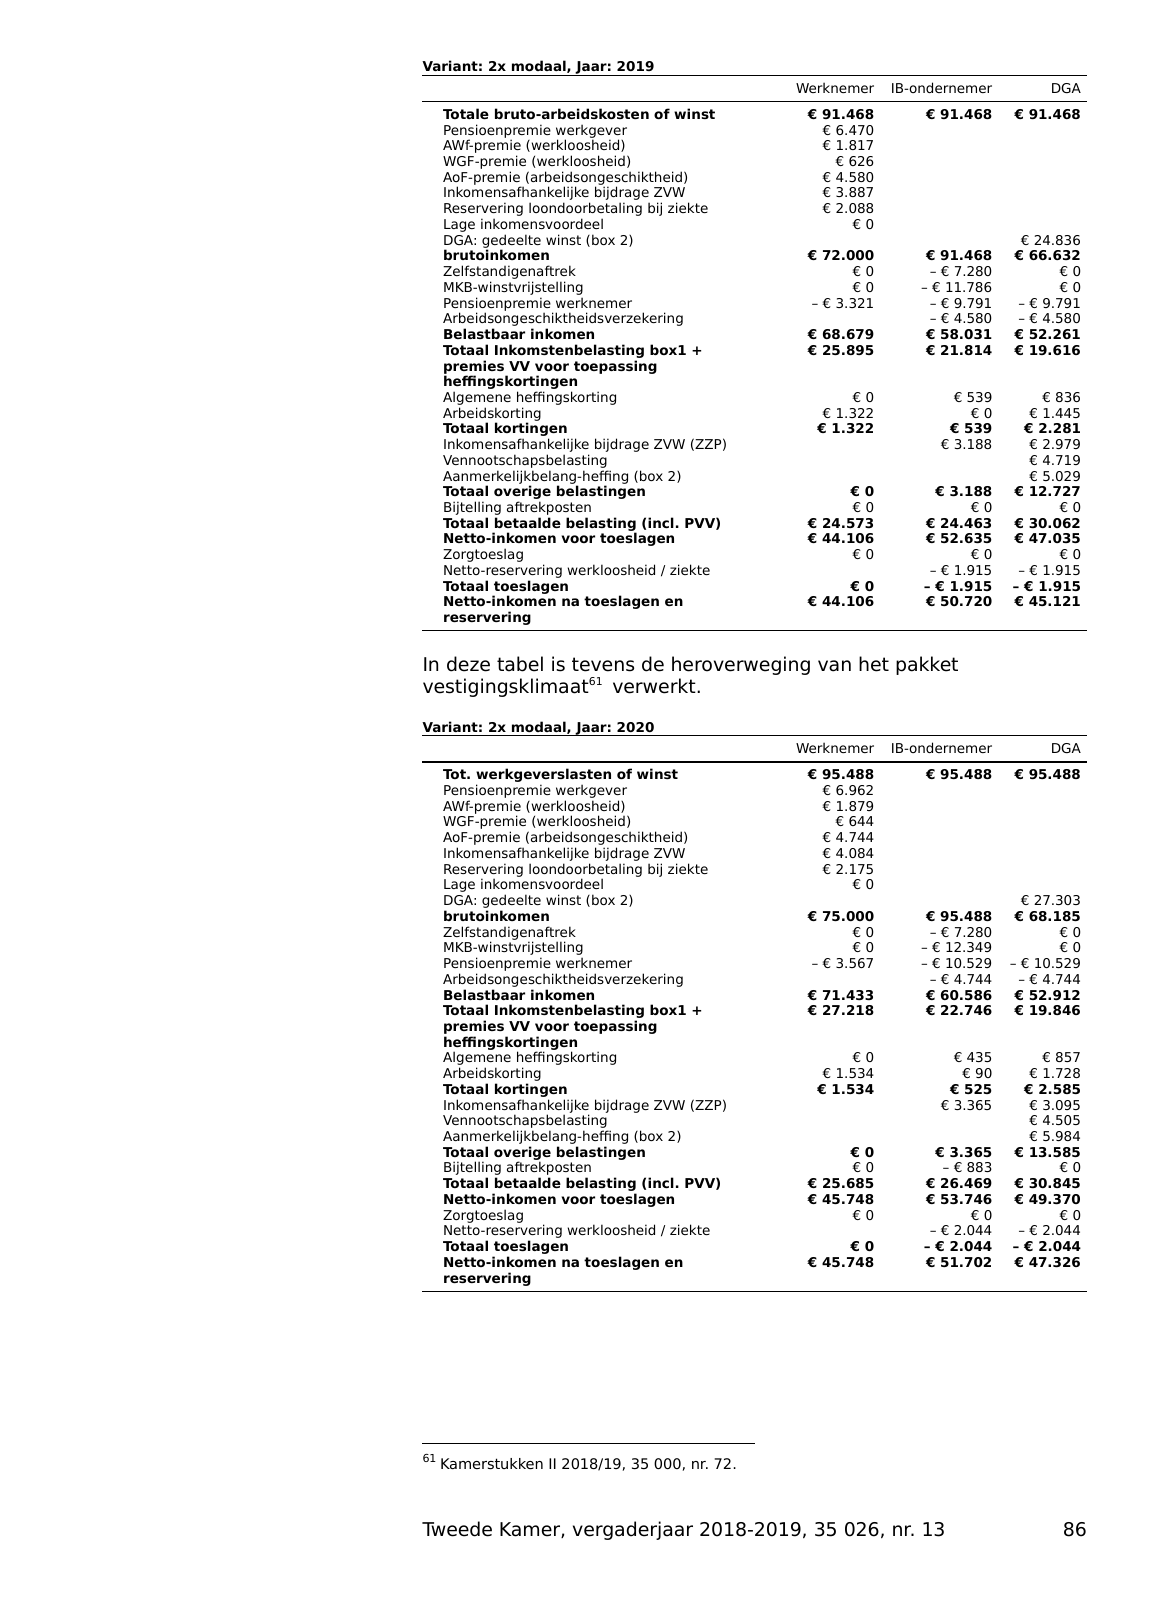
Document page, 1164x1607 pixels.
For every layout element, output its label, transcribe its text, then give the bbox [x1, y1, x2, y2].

table_cell € 6.470 [762, 123, 880, 138]
table_cell [998, 846, 1087, 861]
table_cell € 47.326 [998, 1255, 1087, 1291]
table_cell € 95.488 [762, 763, 880, 783]
table_cell € 60.586 [880, 987, 998, 1003]
table_cell € 72.000 [762, 248, 880, 264]
table_cell € 525 [880, 1082, 998, 1097]
table_cell € 0 [762, 1145, 880, 1160]
table_cell € 3.188 [880, 437, 998, 453]
table_cell Inkomensafhankelijke bijdrage ZVW [437, 185, 762, 201]
table_cell [422, 783, 437, 798]
table_cell € 857 [998, 1050, 1087, 1066]
table_cell Algemene heffingskorting [437, 390, 762, 406]
table_cell € 626 [762, 154, 880, 169]
table_cell [422, 185, 437, 201]
table_cell € 52.635 [880, 531, 998, 547]
table_cell – € 10.529 [880, 956, 998, 972]
table_cell – € 7.280 [880, 924, 998, 940]
table_cell Totale bruto-arbeidskosten of winst [437, 102, 762, 122]
table_cell € 95.488 [998, 763, 1087, 783]
table_cell [998, 217, 1087, 232]
table_cell € 0 [998, 924, 1087, 940]
table_cell [880, 783, 998, 798]
table_cell € 0 [880, 1208, 998, 1223]
table_cell Arbeidskorting [437, 1066, 762, 1082]
table_cell € 26.469 [880, 1176, 998, 1192]
table_cell MKB-winstvrijstelling [437, 940, 762, 956]
table_cell € 3.887 [762, 185, 880, 201]
table_cell [422, 861, 437, 877]
table_cell Belastbaar inkomen [437, 327, 762, 343]
table_cell € 0 [762, 547, 880, 563]
table_cell [422, 940, 437, 956]
table_cell € 25.895 [762, 343, 880, 390]
table_cell € 66.632 [998, 248, 1087, 264]
table_cell € 0 [762, 579, 880, 594]
table_cell [422, 563, 437, 578]
table_cell – € 11.786 [880, 280, 998, 295]
table_cell € 3.095 [998, 1098, 1087, 1113]
table_cell € 24.463 [880, 516, 998, 531]
table_cell Pensioenpremie werknemer [437, 956, 762, 972]
table_cell [422, 846, 437, 861]
table_cell [422, 1145, 437, 1160]
table_cell [998, 201, 1087, 217]
table_cell Zorgtoeslag [437, 1208, 762, 1223]
table_cell € 45.748 [762, 1255, 880, 1291]
table_cell Totaal kortingen [437, 421, 762, 437]
table_cell [422, 1003, 437, 1050]
table_cell [422, 390, 437, 406]
table_cell [422, 295, 437, 311]
table_cell Totaal betaalde belasting (incl. PVV) [437, 1176, 762, 1192]
table_cell Arbeidsongeschiktheidsverzekering [437, 972, 880, 987]
table_cell € 644 [762, 814, 880, 830]
table_cell AWf-premie (werkloosheid) [437, 138, 762, 154]
table_cell Netto-reservering werkloosheid / ziekte [437, 1223, 880, 1239]
table_cell [422, 327, 437, 343]
table_cell [422, 909, 437, 924]
table_cell [880, 830, 998, 846]
table_cell € 0 [762, 390, 880, 406]
table_cell € 2.175 [762, 861, 880, 877]
table_cell – € 883 [880, 1160, 998, 1176]
table_cell [422, 500, 437, 516]
table_cell [422, 1239, 437, 1255]
table_cell – € 4.580 [998, 311, 1087, 327]
table_cell [880, 814, 998, 830]
table_cell € 4.719 [998, 453, 1087, 468]
table_cell € 0 [880, 500, 998, 516]
table_cell € 68.679 [762, 327, 880, 343]
table_cell € 44.106 [762, 531, 880, 547]
table_cell € 1.728 [998, 1066, 1087, 1082]
table_cell [998, 861, 1087, 877]
table_cell € 836 [998, 390, 1087, 406]
table_cell brutoinkomen [437, 909, 762, 924]
table_cell € 27.303 [998, 893, 1087, 909]
table_cell [437, 736, 762, 761]
table_cell [422, 280, 437, 295]
table_cell € 91.468 [998, 102, 1087, 122]
table_cell AoF-premie (arbeidsongeschiktheid) [437, 170, 762, 185]
table_cell € 24.836 [998, 233, 1087, 248]
table_cell € 30.062 [998, 516, 1087, 531]
table_cell [998, 799, 1087, 814]
table_cell Inkomensafhankelijke bijdrage ZVW [437, 846, 762, 861]
table_cell [422, 736, 437, 761]
text In deze tabel is tevens de heroverweging van het pakket vestigingsklimaat verwerkt. [422, 654, 1087, 698]
table_cell € 539 [880, 390, 998, 406]
table_cell [422, 437, 437, 453]
table_cell € 0 [762, 1050, 880, 1066]
table_cell € 0 [998, 280, 1087, 295]
table_cell € 68.185 [998, 909, 1087, 924]
table_cell € 0 [762, 484, 880, 500]
table_cell € 25.685 [762, 1176, 880, 1192]
table_cell [422, 264, 437, 280]
table_cell IB-ondernemer [880, 76, 998, 101]
table_cell € 0 [880, 406, 998, 421]
table_cell [422, 972, 437, 987]
table_cell € 0 [998, 1208, 1087, 1223]
table_cell [998, 783, 1087, 798]
table_cell [998, 814, 1087, 830]
table_cell Bijtelling aftrekposten [437, 1160, 762, 1176]
table_cell [422, 469, 437, 484]
table_cell – € 9.791 [880, 295, 998, 311]
table_cell – € 2.044 [998, 1223, 1087, 1239]
table_cell € 0 [762, 264, 880, 280]
table_cell Zelfstandigenaftrek [437, 264, 762, 280]
table_cell [880, 799, 998, 814]
table_cell Netto-inkomen na toeslagen en reservering [437, 594, 762, 630]
table_cell DGA [998, 76, 1087, 101]
table_cell € 1.534 [762, 1066, 880, 1082]
table_cell [422, 547, 437, 563]
table_cell [422, 956, 437, 972]
table_cell € 75.000 [762, 909, 880, 924]
table_cell Werknemer [762, 76, 880, 101]
table_cell Werknemer [762, 736, 880, 761]
table_cell [998, 138, 1087, 154]
table_header Variant: 2x modaal, Jaar: 2020 [422, 720, 1087, 735]
table_cell € 0 [998, 940, 1087, 956]
table_cell € 1.534 [762, 1082, 880, 1097]
table_cell € 91.468 [880, 248, 998, 264]
table_cell [422, 233, 437, 248]
table_cell [880, 154, 998, 169]
table_cell Netto-inkomen na toeslagen en reservering [437, 1255, 762, 1291]
table_cell € 5.029 [998, 469, 1087, 484]
table_cell [422, 924, 437, 940]
table_cell Algemene heffingskorting [437, 1050, 762, 1066]
table_cell Totaal toeslagen [437, 1239, 762, 1255]
table_cell € 45.748 [762, 1192, 880, 1207]
table_cell Netto-inkomen voor toeslagen [437, 1192, 762, 1207]
table_cell [422, 877, 437, 893]
table_cell Totaal Inkomstenbelasting box1 + premies VV voor toepassing heffingskortingen [437, 1003, 762, 1050]
table_cell Totaal betaalde belasting (incl. PVV) [437, 516, 762, 531]
table_cell [422, 102, 437, 122]
table_cell € 44.106 [762, 594, 880, 630]
table_cell [422, 1098, 437, 1113]
table_cell € 1.817 [762, 138, 880, 154]
table_cell € 51.702 [880, 1255, 998, 1291]
table_cell [422, 201, 437, 217]
table_cell [422, 1050, 437, 1066]
table_cell [880, 170, 998, 185]
table_cell € 0 [880, 547, 998, 563]
table_cell [422, 1082, 437, 1097]
table_cell € 22.746 [880, 1003, 998, 1050]
table_cell [422, 138, 437, 154]
table_cell € 49.370 [998, 1192, 1087, 1207]
table_cell Zelfstandigenaftrek [437, 924, 762, 940]
table_cell [422, 1176, 437, 1192]
table_cell – € 10.529 [998, 956, 1087, 972]
table_cell Pensioenpremie werkgever [437, 123, 762, 138]
table_cell [422, 516, 437, 531]
table_cell [422, 1066, 437, 1082]
table_cell € 435 [880, 1050, 998, 1066]
table_cell [422, 76, 437, 101]
table_cell € 52.261 [998, 327, 1087, 343]
table_cell WGF-premie (werkloosheid) [437, 814, 762, 830]
table_cell [437, 76, 762, 101]
table_cell [998, 154, 1087, 169]
table_cell [422, 814, 437, 830]
table_cell € 0 [998, 547, 1087, 563]
table_cell Arbeidsongeschiktheidsverzekering [437, 311, 880, 327]
table_cell Pensioenpremie werknemer [437, 295, 762, 311]
table_cell – € 9.791 [998, 295, 1087, 311]
table_cell [880, 185, 998, 201]
table_cell – € 4.744 [880, 972, 998, 987]
table_cell € 0 [998, 1160, 1087, 1176]
table_cell [422, 453, 437, 468]
table_cell [422, 579, 437, 594]
table_cell € 30.845 [998, 1176, 1087, 1192]
table_cell AoF-premie (arbeidsongeschiktheid) [437, 830, 762, 846]
table_cell [422, 1255, 437, 1291]
table_cell Vennootschapsbelasting [437, 1113, 998, 1129]
table_cell – € 4.744 [998, 972, 1087, 987]
table_cell € 2.281 [998, 421, 1087, 437]
table_cell DGA: gedeelte winst (box 2) [437, 893, 998, 909]
table_cell – € 3.567 [762, 956, 880, 972]
table_cell € 13.585 [998, 1145, 1087, 1160]
table_cell Reservering loondoorbetaling bij ziekte [437, 861, 762, 877]
table_cell [880, 201, 998, 217]
table_cell € 27.218 [762, 1003, 880, 1050]
table_cell [998, 185, 1087, 201]
table_cell € 45.121 [998, 594, 1087, 630]
table_header Variant: 2x modaal, Jaar: 2019 [422, 59, 1087, 75]
table_cell € 1.322 [762, 421, 880, 437]
table_cell [422, 987, 437, 1003]
table_cell € 539 [880, 421, 998, 437]
table_cell € 1.879 [762, 799, 880, 814]
table_cell MKB-winstvrijstelling [437, 280, 762, 295]
table_cell Reservering loondoorbetaling bij ziekte [437, 201, 762, 217]
table_cell [422, 893, 437, 909]
table_cell [422, 123, 437, 138]
table_cell – € 3.321 [762, 295, 880, 311]
table_cell Netto-inkomen voor toeslagen [437, 531, 762, 547]
table_cell [422, 217, 437, 232]
text Kamerstukken II 2018/19, 35 000, nr. 72. [422, 1452, 1087, 1474]
table_cell € 3.365 [880, 1145, 998, 1160]
table_cell € 50.720 [880, 594, 998, 630]
table_cell [998, 830, 1087, 846]
table_cell – € 7.280 [880, 264, 998, 280]
table_cell Totaal overige belastingen [437, 484, 762, 500]
table_cell € 0 [762, 1160, 880, 1176]
table_cell € 47.035 [998, 531, 1087, 547]
table_cell € 2.585 [998, 1082, 1087, 1097]
table_cell Bijtelling aftrekposten [437, 500, 762, 516]
table_cell [422, 343, 437, 390]
table_cell Belastbaar inkomen [437, 987, 762, 1003]
table_cell € 95.488 [880, 909, 998, 924]
table_cell Vennootschapsbelasting [437, 453, 998, 468]
table_cell € 5.984 [998, 1129, 1087, 1144]
table_cell [422, 170, 437, 185]
table_cell IB-ondernemer [880, 736, 998, 761]
table_cell € 2.088 [762, 201, 880, 217]
table_cell – € 1.915 [880, 579, 998, 594]
table_cell Totaal toeslagen [437, 579, 762, 594]
table_cell € 0 [762, 877, 880, 893]
table_cell € 90 [880, 1066, 998, 1082]
table_cell [422, 1208, 437, 1223]
table_cell – € 2.044 [998, 1239, 1087, 1255]
table_cell € 6.962 [762, 783, 880, 798]
table_cell Arbeidskorting [437, 406, 762, 421]
table_cell [422, 484, 437, 500]
table_cell [422, 1192, 437, 1207]
table_cell Lage inkomensvoordeel [437, 217, 762, 232]
table_cell [422, 1223, 437, 1239]
table_cell € 1.445 [998, 406, 1087, 421]
table_cell € 0 [762, 217, 880, 232]
table_cell € 1.322 [762, 406, 880, 421]
table_cell [422, 248, 437, 264]
table_cell [880, 138, 998, 154]
table_cell – € 1.915 [880, 563, 998, 578]
table_cell € 19.616 [998, 343, 1087, 390]
table_cell DGA: gedeelte winst (box 2) [437, 233, 998, 248]
table_cell [422, 154, 437, 169]
table_cell Pensioenpremie werkgever [437, 783, 762, 798]
table_cell [880, 877, 998, 893]
table_cell – € 2.044 [880, 1223, 998, 1239]
table_cell € 71.433 [762, 987, 880, 1003]
table_cell – € 1.915 [998, 563, 1087, 578]
table_cell Zorgtoeslag [437, 547, 762, 563]
table_cell € 24.573 [762, 516, 880, 531]
table_cell Aanmerkelijkbelang-heffing (box 2) [437, 1129, 998, 1144]
table_cell € 4.505 [998, 1113, 1087, 1129]
table_cell € 91.468 [762, 102, 880, 122]
table_cell € 3.365 [880, 1098, 998, 1113]
table_cell [880, 861, 998, 877]
table_cell € 0 [762, 500, 880, 516]
table_cell [422, 594, 437, 630]
table_cell AWf-premie (werkloosheid) [437, 799, 762, 814]
table_cell [422, 830, 437, 846]
table_cell € 52.912 [998, 987, 1087, 1003]
table_cell € 3.188 [880, 484, 998, 500]
table_cell € 0 [762, 1208, 880, 1223]
table_cell [998, 170, 1087, 185]
table_cell [422, 421, 437, 437]
table_cell € 0 [762, 280, 880, 295]
table_cell Tot. werkgeverslasten of winst [437, 763, 762, 783]
table_cell brutoinkomen [437, 248, 762, 264]
table_cell € 0 [762, 1239, 880, 1255]
table_cell [422, 799, 437, 814]
table_cell € 0 [762, 924, 880, 940]
table_cell € 0 [998, 264, 1087, 280]
table_cell Inkomensafhankelijke bijdrage ZVW (ZZP) [437, 1098, 880, 1113]
table_cell [422, 763, 437, 783]
table_cell DGA [998, 736, 1087, 761]
table_cell € 53.746 [880, 1192, 998, 1207]
table_cell [422, 531, 437, 547]
table_cell € 4.084 [762, 846, 880, 861]
table_cell [422, 311, 437, 327]
table_cell € 91.468 [880, 102, 998, 122]
table_cell € 58.031 [880, 327, 998, 343]
table_cell [422, 406, 437, 421]
table_cell Totaal kortingen [437, 1082, 762, 1097]
table_cell € 4.580 [762, 170, 880, 185]
table_cell € 12.727 [998, 484, 1087, 500]
table_cell – € 2.044 [880, 1239, 998, 1255]
table_cell [422, 1160, 437, 1176]
table_cell [880, 217, 998, 232]
table_cell – € 1.915 [998, 579, 1087, 594]
table_cell [880, 846, 998, 861]
table_cell [998, 123, 1087, 138]
table_cell [422, 1129, 437, 1144]
table_cell € 21.814 [880, 343, 998, 390]
table_cell – € 4.580 [880, 311, 998, 327]
table_cell [880, 123, 998, 138]
table_cell Totaal Inkomstenbelasting box1 + premies VV voor toepassing heffingskortingen [437, 343, 762, 390]
table_cell € 19.846 [998, 1003, 1087, 1050]
table_cell Netto-reservering werkloosheid / ziekte [437, 563, 880, 578]
table_cell € 95.488 [880, 763, 998, 783]
table_cell € 0 [998, 500, 1087, 516]
table_cell [422, 1113, 437, 1129]
table_cell Aanmerkelijkbelang-heffing (box 2) [437, 469, 998, 484]
table_cell Totaal overige belastingen [437, 1145, 762, 1160]
table_cell WGF-premie (werkloosheid) [437, 154, 762, 169]
table_cell € 0 [762, 940, 880, 956]
table_cell – € 12.349 [880, 940, 998, 956]
table_cell [998, 877, 1087, 893]
table_cell Inkomensafhankelijke bijdrage ZVW (ZZP) [437, 437, 880, 453]
table_cell € 2.979 [998, 437, 1087, 453]
table_cell Lage inkomensvoordeel [437, 877, 762, 893]
table_cell € 4.744 [762, 830, 880, 846]
